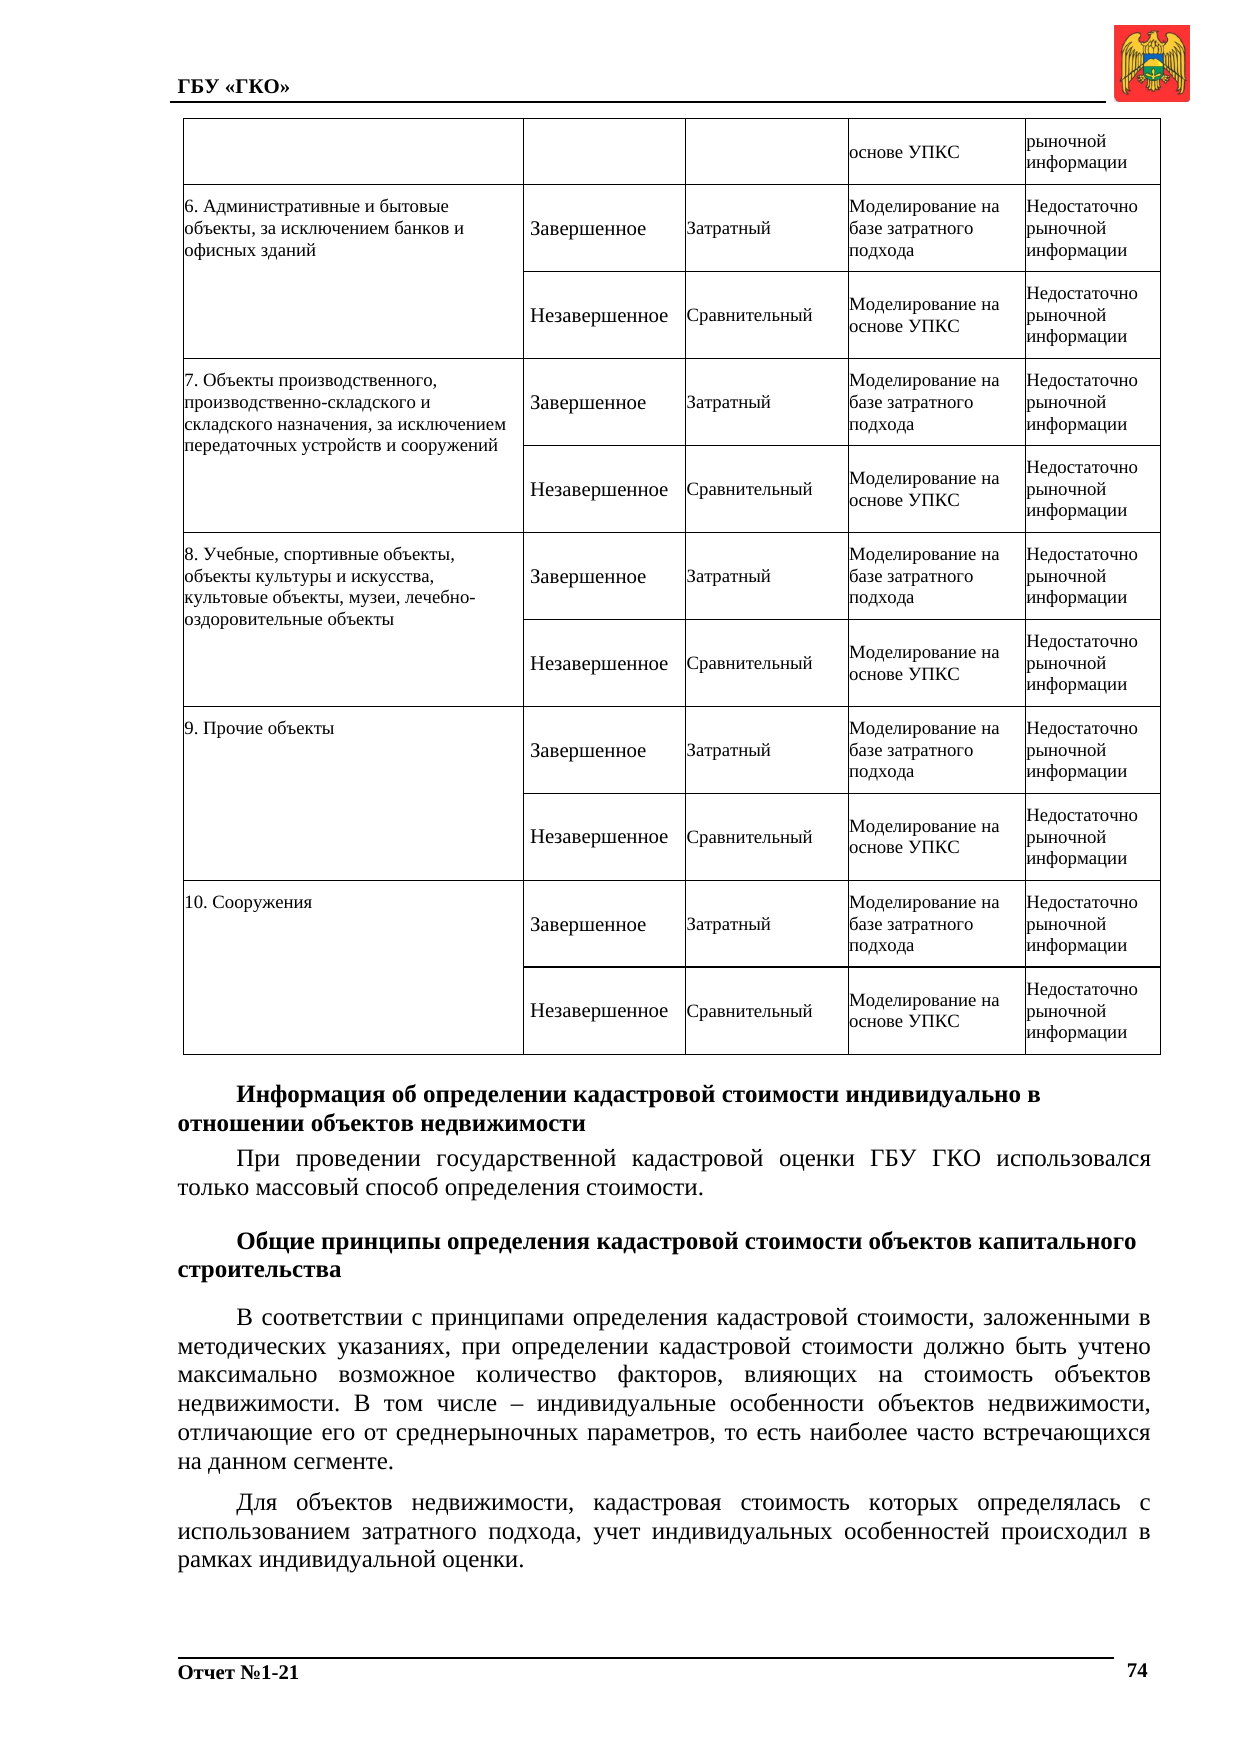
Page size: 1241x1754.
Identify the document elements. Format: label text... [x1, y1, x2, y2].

table_cell Моделирование на основе УПКС [849, 794, 1025, 879]
table_cell Незавершенное [524, 794, 685, 879]
table_cell 8. Учебные, спортивные объекты, объекты культуры и искусства, культовые объекты, музеи, лечебно-оздоровительные объекты [184, 533, 523, 706]
table_cell Недостаточно рыночной информации [1026, 881, 1160, 966]
table_cell Сравнительный [686, 446, 848, 532]
table_cell Моделирование на основе УПКС [849, 446, 1025, 532]
table_cell Моделирование на базе затратного подхода [849, 881, 1025, 966]
subtitle Информация об определении кадастровой стоимости индивидуально в отношении объектов недвижимости [177, 1079, 1152, 1137]
text В соответствии с принципами определения кадастровой стоимости, заложенными в методических указаниях, при определении кадастровой стоимости должно быть учтено максимально возможное количество факторов, влияющих на стоимость объектов недвижимости. В том числе – индивидуальные особенности объектов недвижимости, отличающие его от среднерыночных параметров, то есть наиболее часто встречающихся на данном сегменте. [177, 1302, 1152, 1474]
table_cell Завершенное [524, 185, 685, 271]
table_cell Незавершенное [524, 968, 685, 1053]
table_cell Завершенное [524, 881, 685, 966]
table_cell Затратный [686, 533, 848, 618]
table_cell 6. Административные и бытовые объекты, за исключением банков и офисных зданий [184, 185, 523, 358]
table_cell Моделирование на базе затратного подхода [849, 533, 1025, 618]
table_cell Незавершенное [524, 446, 685, 532]
table_cell Моделирование на основе УПКС [849, 620, 1025, 706]
table_cell Недостаточно рыночной информации [1026, 620, 1160, 706]
table_cell [524, 119, 685, 184]
table_cell Завершенное [524, 359, 685, 444]
table_cell Моделирование на основе УПКС [849, 272, 1025, 358]
table_cell Затратный [686, 185, 848, 271]
table_cell Недостаточно рыночной информации [1026, 185, 1160, 271]
table_cell Затратный [686, 881, 848, 966]
table_cell Завершенное [524, 707, 685, 792]
table_cell Моделирование на базе затратного подхода [849, 359, 1025, 444]
table_cell Недостаточно рыночной информации [1026, 707, 1160, 792]
table_cell рыночной информации [1026, 119, 1160, 184]
text При проведении государственной кадастровой оценки ГБУ ГКО использовался только массовый способ определения стоимости. [177, 1143, 1152, 1201]
table_cell Недостаточно рыночной информации [1026, 968, 1160, 1053]
text Для объектов недвижимости, кадастровая стоимость которых определялась с использованием затратного подхода, учет индивидуальных особенностей происходил в рамках индивидуальной оценки. [177, 1487, 1152, 1573]
table_cell Незавершенное [524, 272, 685, 358]
table_cell Недостаточно рыночной информации [1026, 794, 1160, 879]
table_cell Сравнительный [686, 620, 848, 706]
subtitle Общие принципы определения кадастровой стоимости объектов капитального строительства [177, 1226, 1152, 1283]
table_cell Недостаточно рыночной информации [1026, 533, 1160, 618]
table_cell Сравнительный [686, 794, 848, 879]
table_cell Сравнительный [686, 968, 848, 1053]
table_cell Незавершенное [524, 620, 685, 706]
table_cell Недостаточно рыночной информации [1026, 359, 1160, 444]
table_cell 10. Сооружения [184, 881, 523, 1053]
table_cell Затратный [686, 707, 848, 792]
table_cell Недостаточно рыночной информации [1026, 272, 1160, 358]
table_cell Моделирование на основе УПКС [849, 968, 1025, 1053]
table_cell [686, 119, 848, 184]
table_cell 9. Прочие объекты [184, 707, 523, 879]
table_cell Моделирование на базе затратного подхода [849, 707, 1025, 792]
table_cell 7. Объекты производственного, производственно-складского и складского назначения, за исключением передаточных устройств и сооружений [184, 359, 523, 532]
table_cell Сравнительный [686, 272, 848, 358]
table_cell Моделирование на базе затратного подхода [849, 185, 1025, 271]
table_cell Завершенное [524, 533, 685, 618]
table_cell [184, 119, 523, 184]
table_cell Недостаточно рыночной информации [1026, 446, 1160, 532]
table_cell основе УПКС [849, 119, 1025, 184]
table_cell Затратный [686, 359, 848, 444]
